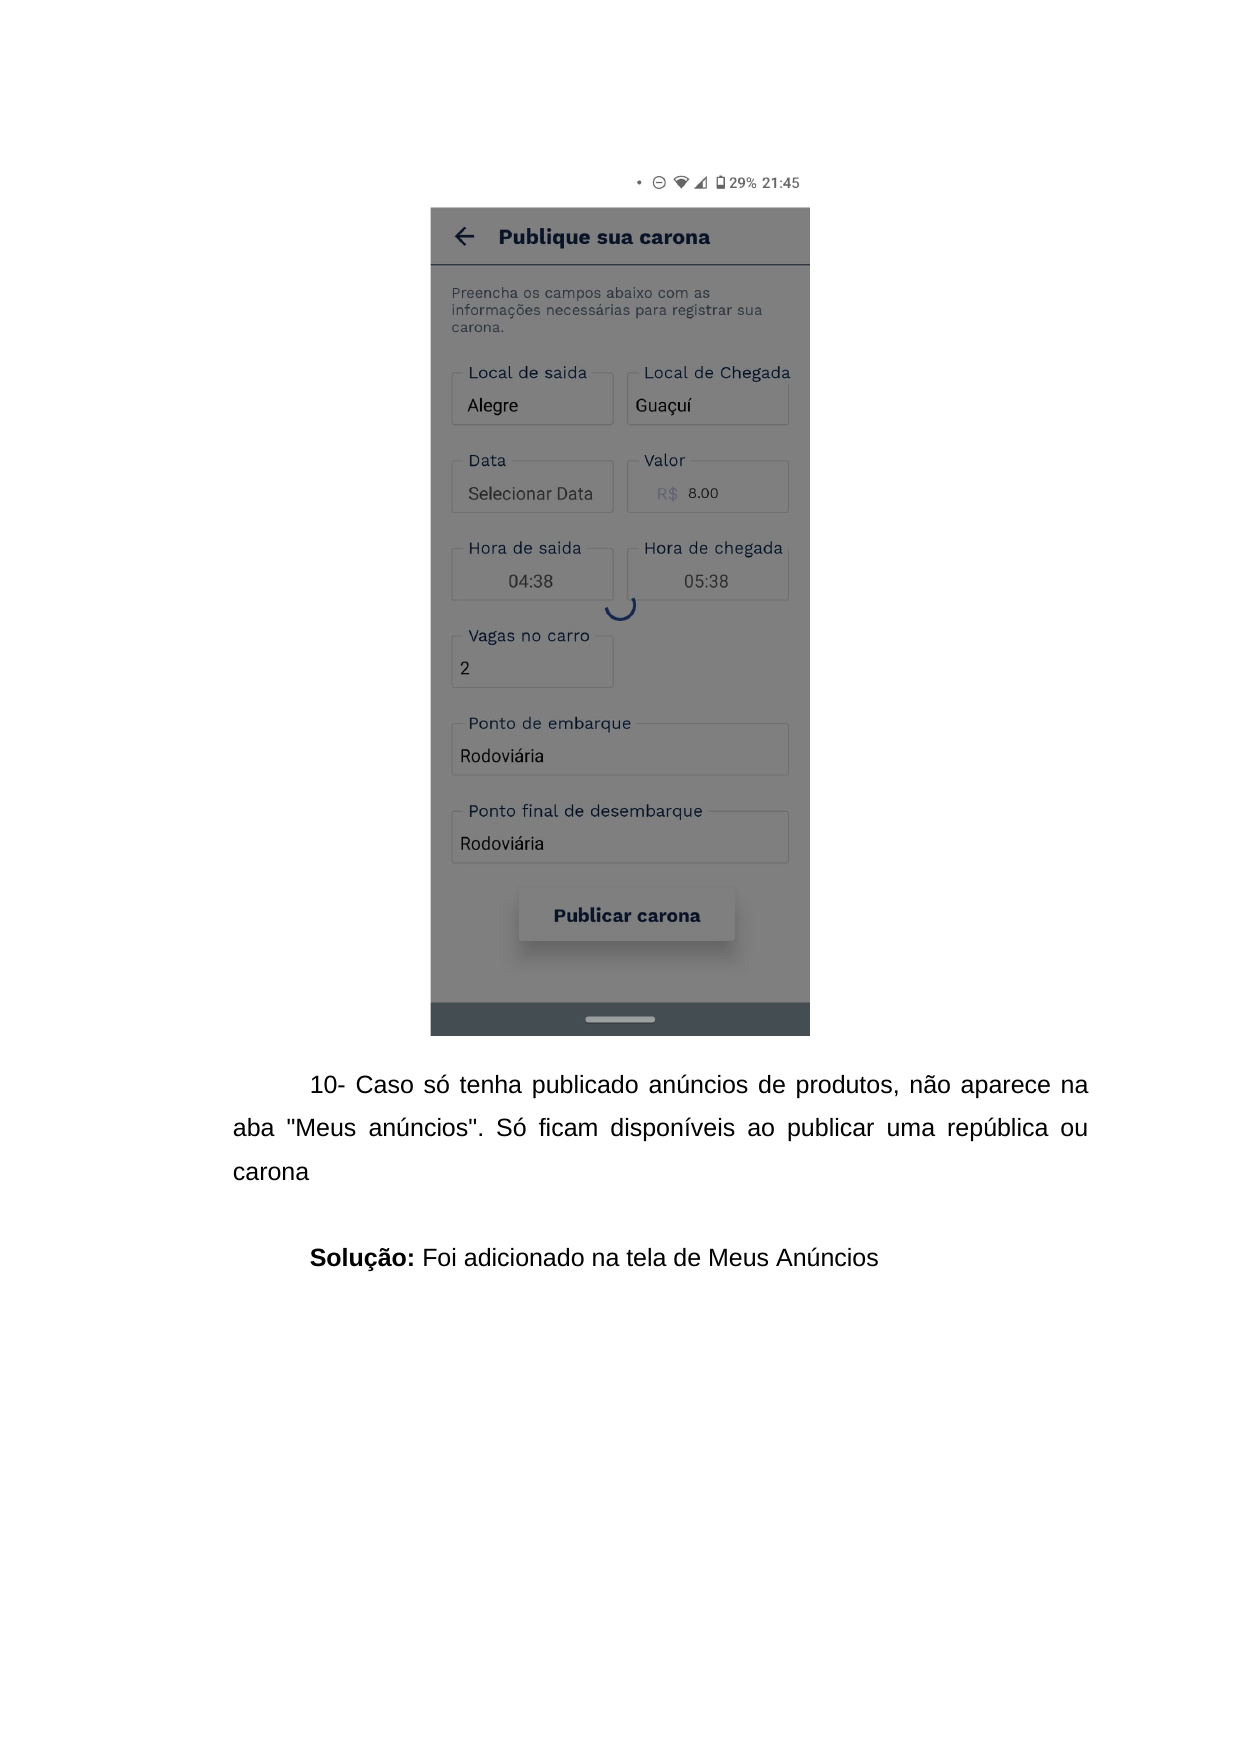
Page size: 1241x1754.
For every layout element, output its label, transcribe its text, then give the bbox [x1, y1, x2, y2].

picture [430, 150, 810, 1036]
text Solução: Foi adicionado na tela de Meus Anúncios [233, 1243, 1090, 1272]
text 10- Caso só tenha publicado anúncios de produtos, não aparece na aba "Meus anúncios". Só ficam disponíveis ao publicar uma república ou carona [233, 1070, 1090, 1185]
